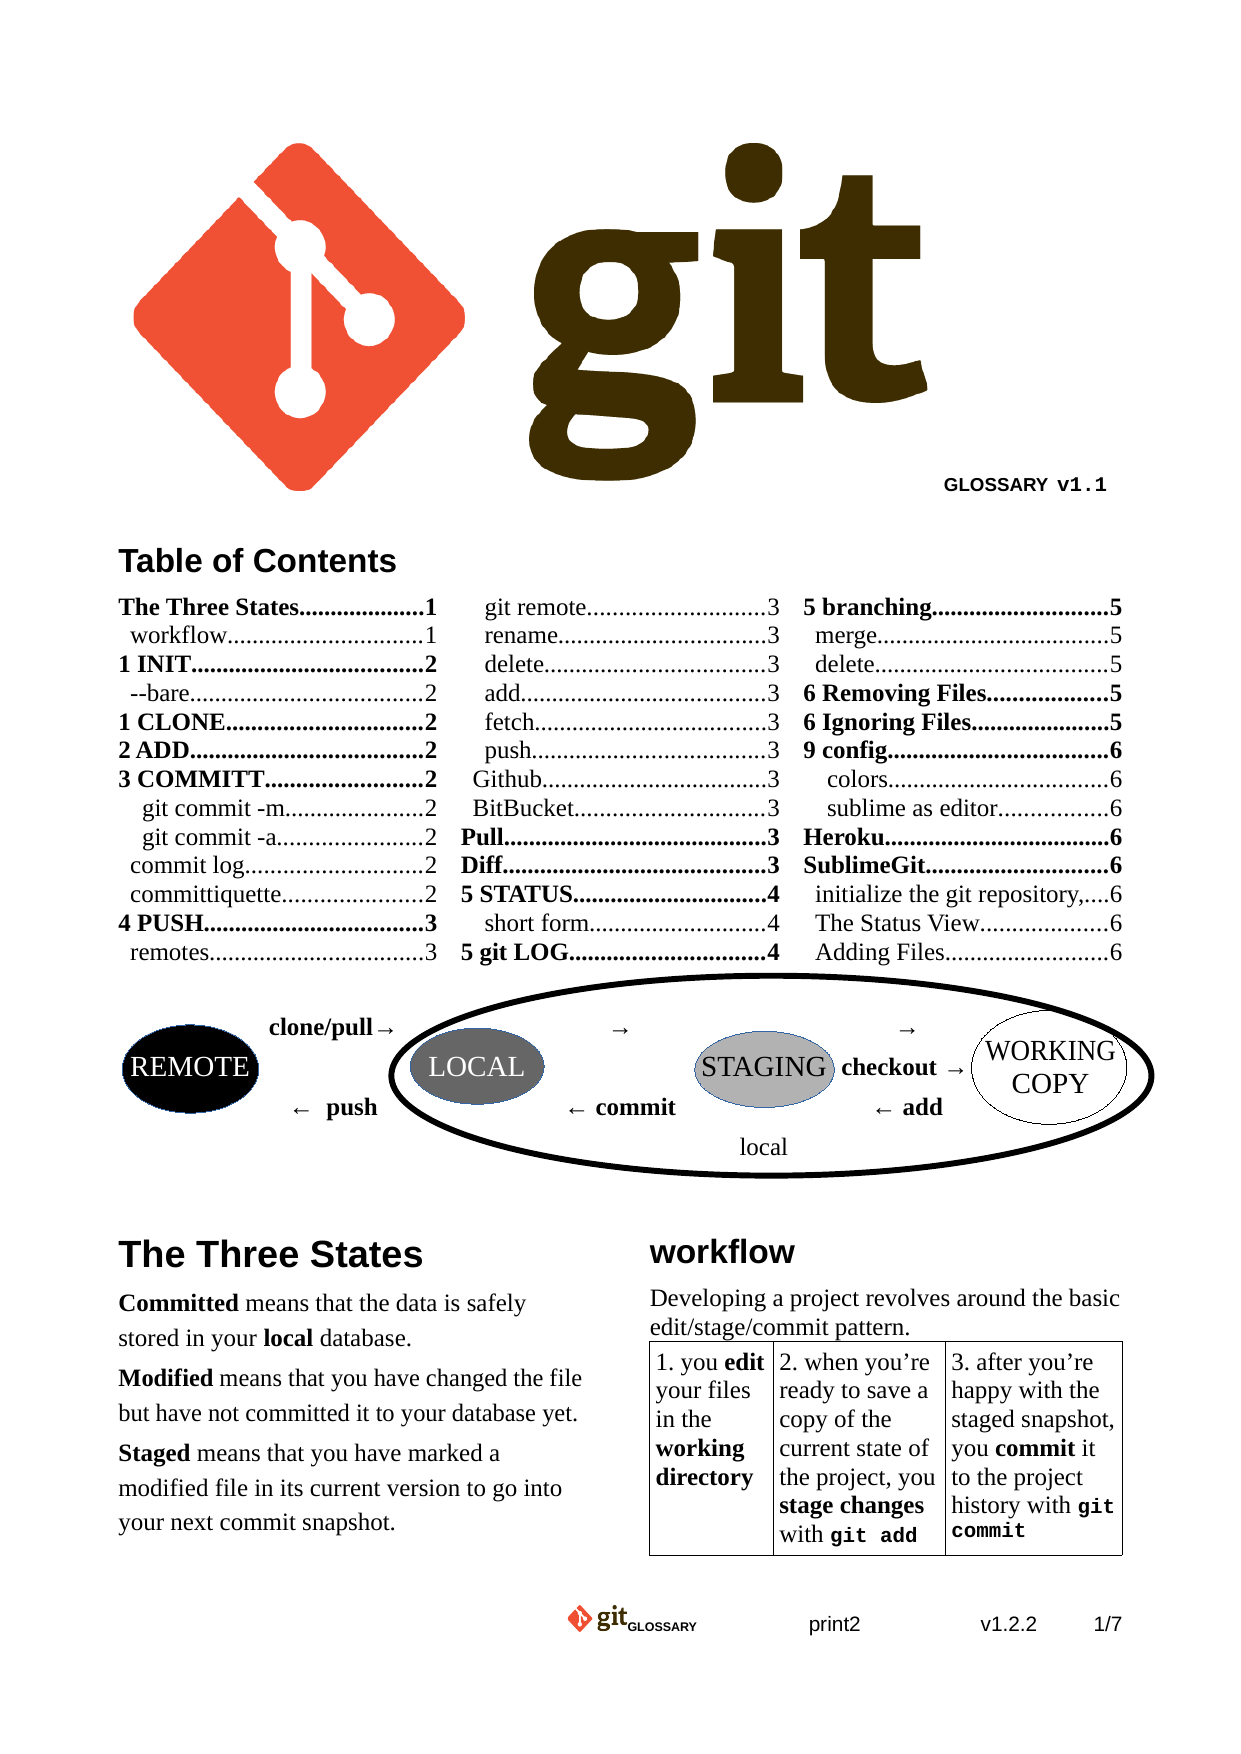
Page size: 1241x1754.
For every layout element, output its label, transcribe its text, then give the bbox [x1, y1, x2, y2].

text 1 INIT 2 [118, 649, 437, 678]
table_header → [548, 1006, 692, 1046]
text colors 6 [827, 764, 1122, 793]
text 3 COMMITT 2 [118, 764, 437, 793]
text 4 PUSH 3 [118, 908, 437, 937]
title GLOSSARY v1.1 [118, 143, 1122, 503]
table_cell ← add [835, 1086, 979, 1127]
text remotes 3 [130, 937, 437, 966]
text delete 5 [815, 649, 1122, 678]
text Heroku 6 [803, 822, 1122, 851]
picture [567, 1605, 628, 1632]
text 2 ADD 2 [118, 736, 437, 764]
subtitle workflow [649, 1232, 1122, 1271]
text Staged means that you have marked a modified file in its current version to go into your next commit snapshot. [118, 1438, 591, 1536]
text The Three States 1 [118, 592, 437, 621]
text git commit -a 2 [142, 822, 437, 851]
text 5 STATUS 4 [461, 879, 779, 908]
table_header 2. when you’re ready to save a copy of the current state of the project, you stage changes with git add [774, 1342, 945, 1554]
text commit log 2 [130, 851, 437, 879]
table_header STAGING [692, 1006, 835, 1127]
table_header WORKING COPY [979, 1006, 1122, 1127]
text sublime as editor 6 [827, 793, 1122, 822]
table_header clone/pull→ [261, 1006, 405, 1046]
table_cell [395, 1055, 405, 1086]
table_header 1. you edit your files in the working directory [650, 1342, 773, 1554]
table_header REMOTE [118, 1006, 261, 1127]
text add 3 [484, 678, 779, 707]
text BitBucket 3 [472, 793, 779, 822]
text delete 3 [484, 649, 779, 678]
subtitle The Three States [118, 1232, 591, 1276]
text 5 git LOG 4 [461, 937, 779, 966]
table_header 3. after you’re happy with the staged snapshot, you commit it to the project history with git commit [946, 1342, 1122, 1554]
text workflow 1 [130, 621, 437, 649]
text 5 branching 5 [803, 592, 1122, 621]
table_cell [261, 1046, 403, 1086]
table_cell [405, 1127, 586, 1167]
text rename 3 [484, 621, 779, 649]
text initialize the git repository, 6 [815, 879, 1122, 908]
table_cell [548, 1046, 692, 1086]
table_cell [118, 1127, 261, 1167]
text merge 5 [815, 621, 1122, 649]
text short form 4 [484, 908, 779, 937]
table_header LOCAL [405, 1006, 548, 1127]
picture [133, 143, 928, 491]
text --bare 2 [130, 678, 437, 707]
table_cell local [456, 1127, 1087, 1167]
table_cell [957, 1127, 1122, 1167]
text Diff 3 [461, 851, 779, 879]
text 6 Removing Files 5 [803, 678, 1122, 707]
text push 3 [484, 736, 779, 764]
subtitle Table of Contents [118, 541, 1122, 579]
table_header → [835, 1006, 979, 1046]
text committiquette 2 [130, 879, 437, 908]
text The Status View 6 [815, 908, 1122, 937]
text Adding Files 6 [815, 937, 1122, 966]
text git remote 3 [484, 592, 779, 621]
text Pull 3 [461, 822, 779, 851]
table_cell ← push [261, 1086, 405, 1127]
table_cell checkout → [835, 1046, 979, 1086]
text 6 Ignoring Files 5 [803, 707, 1122, 736]
text git commit -m 2 [142, 793, 437, 822]
text fetch 3 [484, 707, 779, 736]
text Github 3 [472, 764, 779, 793]
text 1 CLONE 2 [118, 707, 437, 736]
text SublimeGit 6 [803, 851, 1122, 879]
text Developing a project revolves around the basic edit/stage/commit pattern. [649, 1283, 1122, 1341]
table_cell ← commit [548, 1086, 692, 1127]
table_cell [261, 1127, 405, 1167]
text 9 config 6 [803, 736, 1122, 764]
text Committed means that the data is safely stored in your local database. [118, 1288, 591, 1352]
text Modified means that you have changed the file but have not committed it to your database yet. [118, 1363, 591, 1427]
